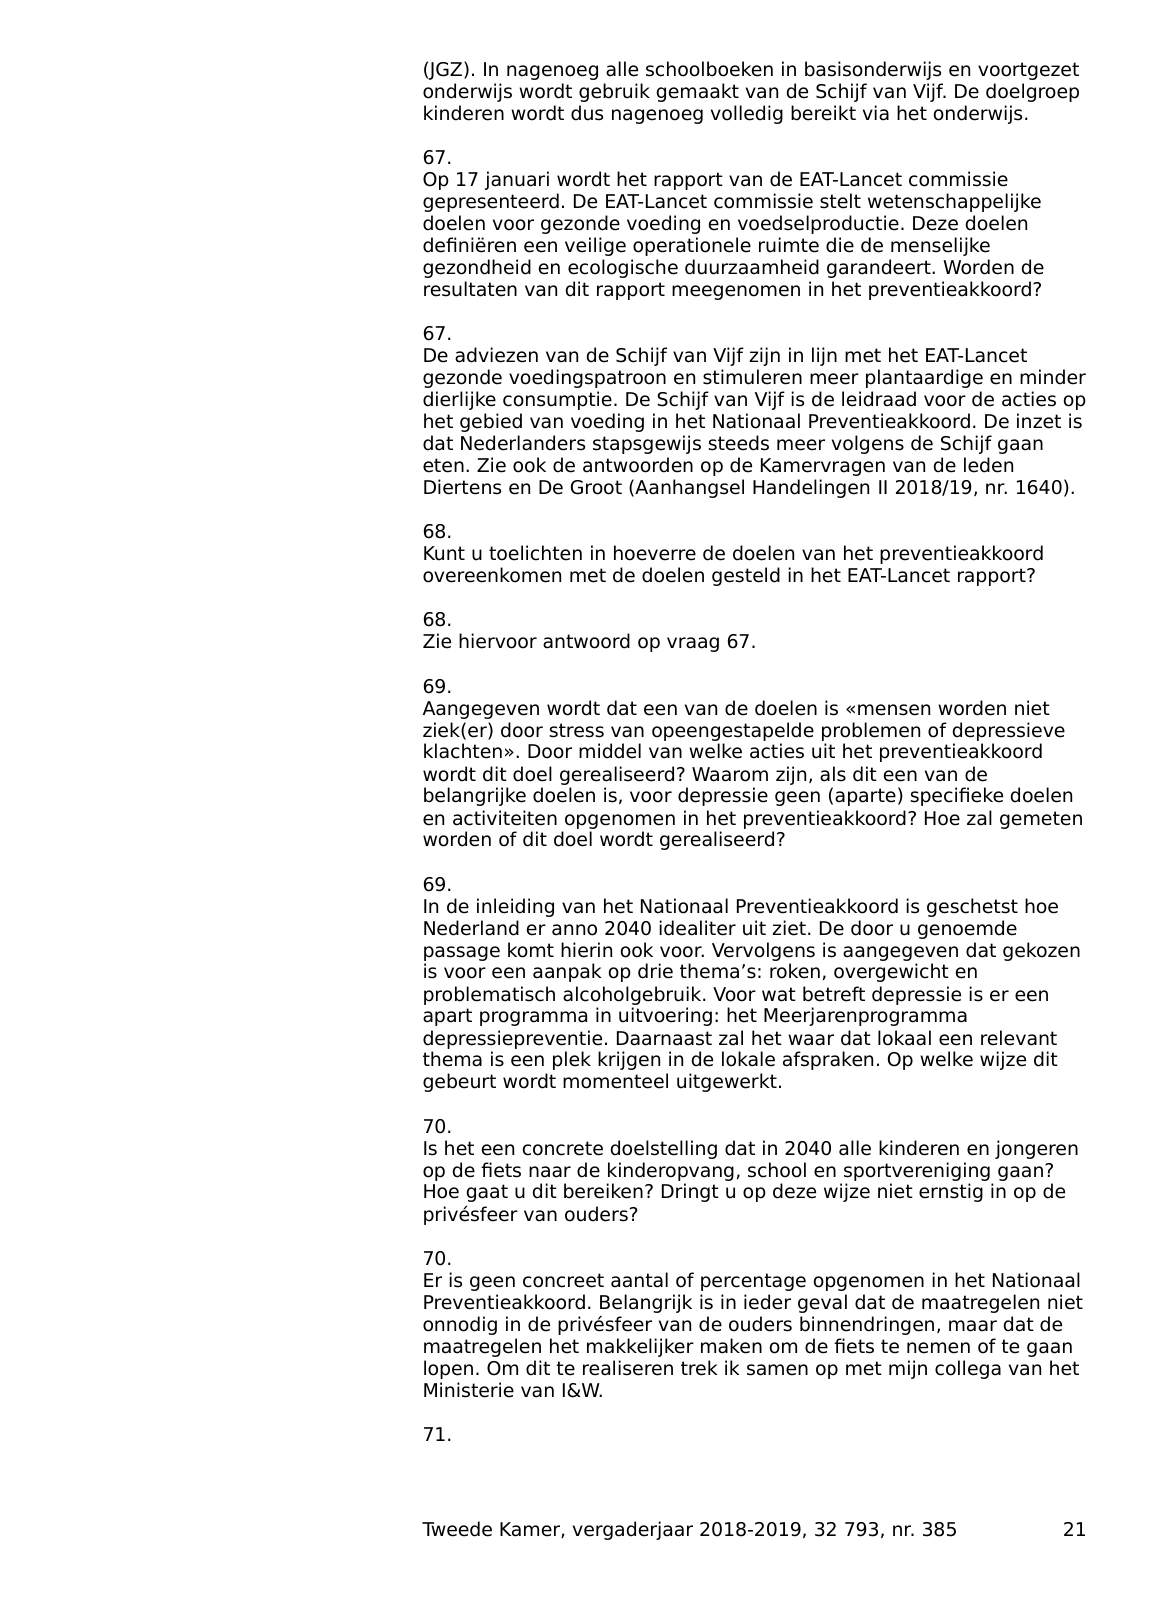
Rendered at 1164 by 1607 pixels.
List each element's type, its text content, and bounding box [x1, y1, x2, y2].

text De adviezen van de Schijf van Vijf zijn in lijn met het EAT-Lancet gezonde voedingspatroon en stimuleren meer plantaardige en minder dierlijke consumptie. De Schijf van Vijf is de leidraad voor de acties op het gebied van voeding in het Nationaal Preventieakkoord. De inzet is dat Nederlanders stapsgewijs steeds meer volgens de Schijf gaan eten. Zie ook de antwoorden op de Kamervragen van de leden Diertens en De Groot (Aanhangsel Handelingen II 2018/19, nr. 1640). [422, 345, 1087, 499]
text 70. [422, 1248, 1087, 1269]
text (JGZ). In nagenoeg alle schoolboeken in basisonderwijs en voortgezet onderwijs wordt gebruik gemaakt van de Schijf van Vijf. De doelgroep kinderen wordt dus nagenoeg volledig bereikt via het onderwijs. [422, 59, 1087, 125]
text 69. [422, 676, 1087, 697]
text Op 17 januari wordt het rapport van de EAT-Lancet commissie gepresenteerd. De EAT-Lancet commissie stelt wetenschappelijke doelen voor gezonde voeding en voedselproductie. Deze doelen definiëren een veilige operationele ruimte die de menselijke gezondheid en ecologische duurzaamheid garandeert. Worden de resultaten van dit rapport meegenomen in het preventieakkoord? [422, 169, 1087, 301]
text 71. [422, 1424, 1087, 1446]
text 70. [422, 1116, 1087, 1137]
text 68. [422, 521, 1087, 543]
text Aangegeven wordt dat een van de doelen is «mensen worden niet ziek(er) door stress van opeengestapelde problemen of depressieve klachten». Door middel van welke acties uit het preventieakkoord wordt dit doel gerealiseerd? Waarom zijn, als dit een van de belangrijke doelen is, voor depressie geen (aparte) specifieke doelen en activiteiten opgenomen in het preventieakkoord? Hoe zal gemeten worden of dit doel wordt gerealiseerd? [422, 697, 1087, 851]
text 67. [422, 147, 1087, 169]
text 69. [422, 873, 1087, 896]
text 67. [422, 323, 1087, 345]
text Is het een concrete doelstelling dat in 2040 alle kinderen en jongeren op de fiets naar de kinderopvang, school en sportvereniging gaan? Hoe gaat u dit bereiken? Dringt u op deze wijze niet ernstig in op de privésfeer van ouders? [422, 1137, 1087, 1225]
text Zie hiervoor antwoord op vraag 67. [422, 631, 1087, 653]
text 68. [422, 609, 1087, 631]
text Kunt u toelichten in hoeverre de doelen van het preventieakkoord overeenkomen met de doelen gesteld in het EAT-Lancet rapport? [422, 543, 1087, 587]
text In de inleiding van het Nationaal Preventieakkoord is geschetst hoe Nederland er anno 2040 idealiter uit ziet. De door u genoemde passage komt hierin ook voor. Vervolgens is aangegeven dat gekozen is voor een aanpak op drie thema’s: roken, overgewicht en problematisch alcoholgebruik. Voor wat betreft depressie is er een apart programma in uitvoering: het Meerjarenprogramma depressiepreventie. Daarnaast zal het waar dat lokaal een relevant thema is een plek krijgen in de lokale afspraken. Op welke wijze dit gebeurt wordt momenteel uitgewerkt. [422, 896, 1087, 1093]
text Er is geen concreet aantal of percentage opgenomen in het Nationaal Preventieakkoord. Belangrijk is in ieder geval dat de maatregelen niet onnodig in de privésfeer van de ouders binnendringen, maar dat de maatregelen het makkelijker maken om de fiets te nemen of te gaan lopen. Om dit te realiseren trek ik samen op met mijn collega van het Ministerie van I&W. [422, 1269, 1087, 1401]
